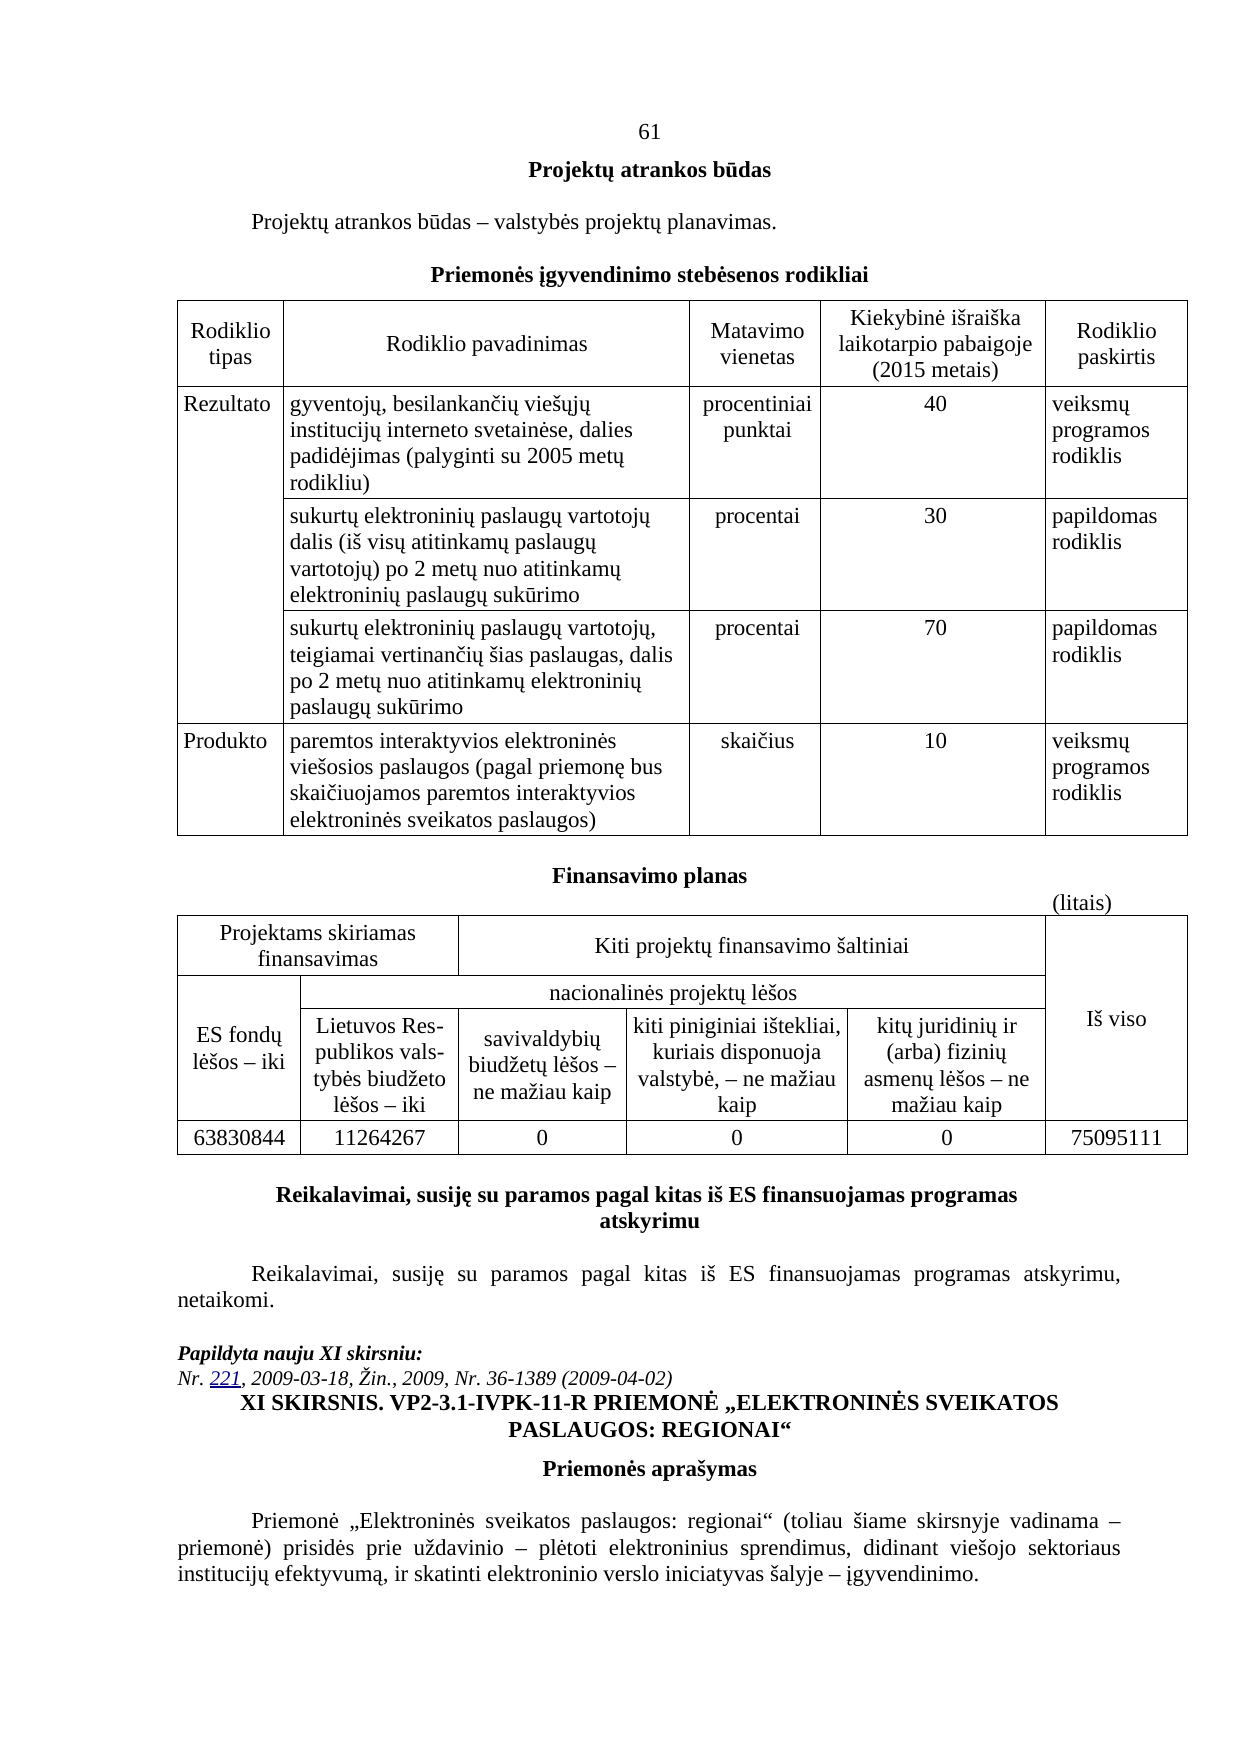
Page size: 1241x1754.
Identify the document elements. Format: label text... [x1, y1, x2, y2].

table_cell 11264267 [301, 1121, 458, 1153]
table_cell paremtos interaktyvios elektroninės viešosios paslaugos (pagal priemonę bus skaičiuojamos paremtos interaktyvios elektroninės sveikatos paslaugos) [284, 724, 689, 835]
table_cell kitų juridinių ir (arba) fizinių asmenų lėšos – ne mažiau kaip [848, 1009, 1045, 1120]
table_cell 63830844 [178, 1121, 300, 1153]
table_cell 10 [821, 724, 1045, 835]
table_cell Produkto [178, 724, 283, 835]
table_header Matavimo vienetas [690, 301, 820, 386]
text Papildyta nauju XI skirsniu: [177, 1341, 1122, 1365]
table_cell procentiniai punktai [690, 387, 820, 498]
text Reikalavimai, susiję su paramos pagal kitas iš ES finansuojamas programas atskyrimu [177, 1181, 1122, 1233]
table_cell nacionalinės projektų lėšos [301, 976, 1045, 1008]
table_header Rodiklio pavadinimas [284, 301, 689, 386]
text Priemonės įgyvendinimo stebėsenos rodikliai [177, 261, 1122, 287]
text Nr. 221, 2009-03-18, Žin., 2009, Nr. 36-1389 (2009-04-02) [177, 1365, 1122, 1389]
table_cell papildomas rodiklis [1046, 611, 1187, 723]
table_cell kiti piniginiai ištekliai, kuriais disponuoja valstybė, – ne mažiau kaip [627, 1009, 847, 1120]
table_cell 30 [821, 499, 1045, 610]
text Projektų atrankos būdas – valstybės projektų planavimas. [177, 208, 1122, 235]
table_cell sukurtų elektroninių paslaugų vartotojų dalis (iš visų atitinkamų paslaugų vartotojų) po 2 metų nuo atitinkamų elektroninių paslaugų sukūrimo [284, 499, 689, 610]
text Priemonė „Elektroninės sveikatos paslaugos: regionai“ (toliau šiame skirsnyje vadinama – priemonė) prisidės prie uždavinio – plėtoti elektroninius sprendimus, didinant viešojo sektoriaus institucijų efektyvumą, ir skatinti elektroninio verslo iniciatyvas šalyje – įgyvendinimo. [177, 1507, 1122, 1586]
table_header Rodiklio paskirtis [1046, 301, 1187, 386]
table_cell 0 [848, 1121, 1045, 1153]
table_header Kiti projektų finansavimo šaltiniai [459, 916, 1045, 975]
table_cell savivaldybių biudžetų lėšos – ne mažiau kaip [459, 1009, 626, 1120]
text XI SKIRSNIS. VP2-3.1-IVPK-11-R PRIEMONĖ „ELEKTRONINĖS SVEIKATOS PASLAUGOS: REGIONAI“ [177, 1389, 1122, 1442]
text Projektų atrankos būdas [177, 156, 1122, 182]
table_cell procentai [690, 499, 820, 610]
table_cell sukurtų elektroninių paslaugų vartotojų, teigiamai vertinančių šias paslaugas, dalis po 2 metų nuo atitinkamų elektroninių paslaugų sukūrimo [284, 611, 689, 723]
table_cell 75095111 [1046, 1121, 1187, 1153]
table_cell 40 [821, 387, 1045, 498]
text Reikalavimai, susiję su paramos pagal kitas iš ES finansuojamas programas atskyrimu, netaikomi. [177, 1260, 1122, 1313]
table_cell ES fondų lėšos – iki [178, 976, 300, 1120]
table_header Kiekybinė išraiška laikotarpio pabaigoje (2015 metais) [821, 301, 1045, 386]
text Priemonės aprašymas [177, 1455, 1122, 1481]
table_cell gyventojų, besilankančių viešųjų institucijų interneto svetainėse, dalies padidėjimas (palyginti su 2005 metų rodikliu) [284, 387, 689, 498]
text Finansavimo planas [177, 862, 1122, 889]
table_cell Rezultato [178, 387, 283, 723]
table_cell procentai [690, 611, 820, 723]
table_header Projektams skiriamas finansavimas [178, 916, 458, 975]
table_cell Lietuvos Res­publikos vals­tybės biudžeto lėšos – iki [301, 1009, 458, 1120]
table_header Rodiklio tipas [178, 301, 283, 386]
table_cell 0 [627, 1121, 847, 1153]
table_cell papildomas rodiklis [1046, 499, 1187, 610]
table_cell 0 [459, 1121, 626, 1153]
table_header Iš viso [1046, 916, 1187, 1120]
table_cell skaičius [690, 724, 820, 835]
table_cell veiksmų programos rodiklis [1046, 724, 1187, 835]
text (litais) [177, 889, 1112, 915]
table_cell 70 [821, 611, 1045, 723]
table_cell veiksmų programos rodiklis [1046, 387, 1187, 498]
